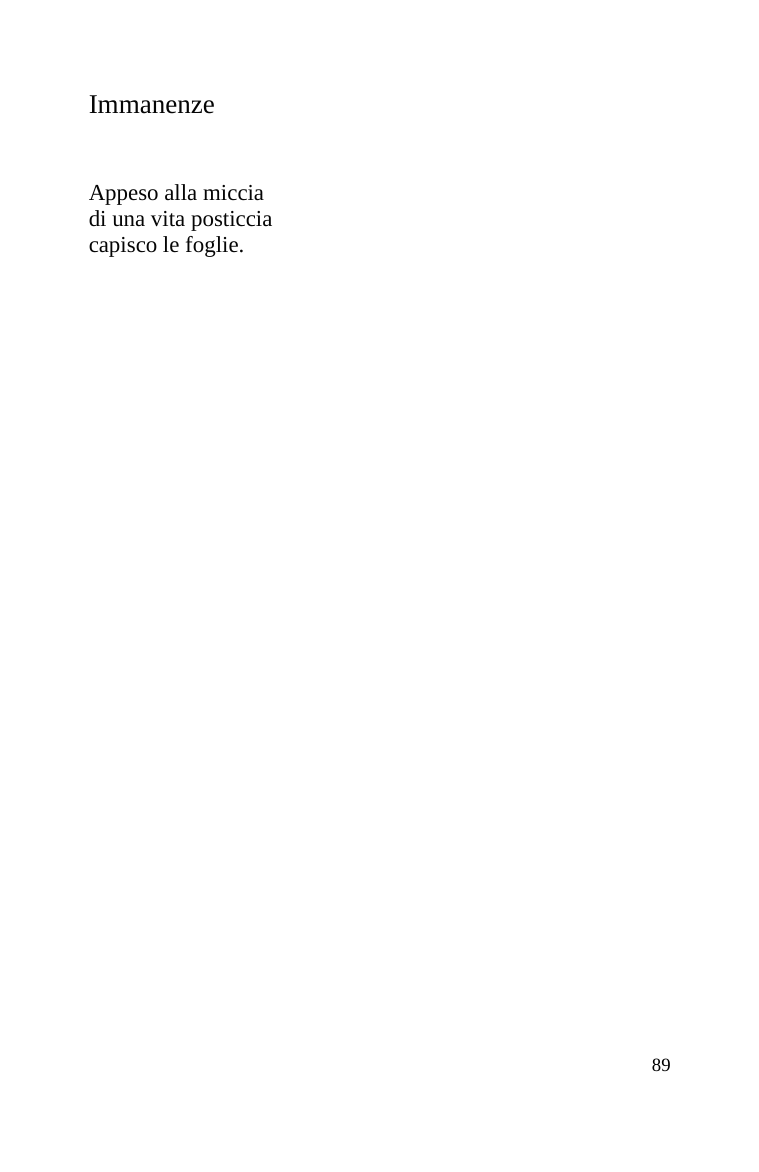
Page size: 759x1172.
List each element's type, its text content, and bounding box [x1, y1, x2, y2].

text capisco le foglie. [88, 231, 670, 258]
text Appeso alla miccia [88, 179, 670, 205]
text di una vita posticcia [88, 205, 670, 231]
text Immanenze [88, 88, 670, 120]
